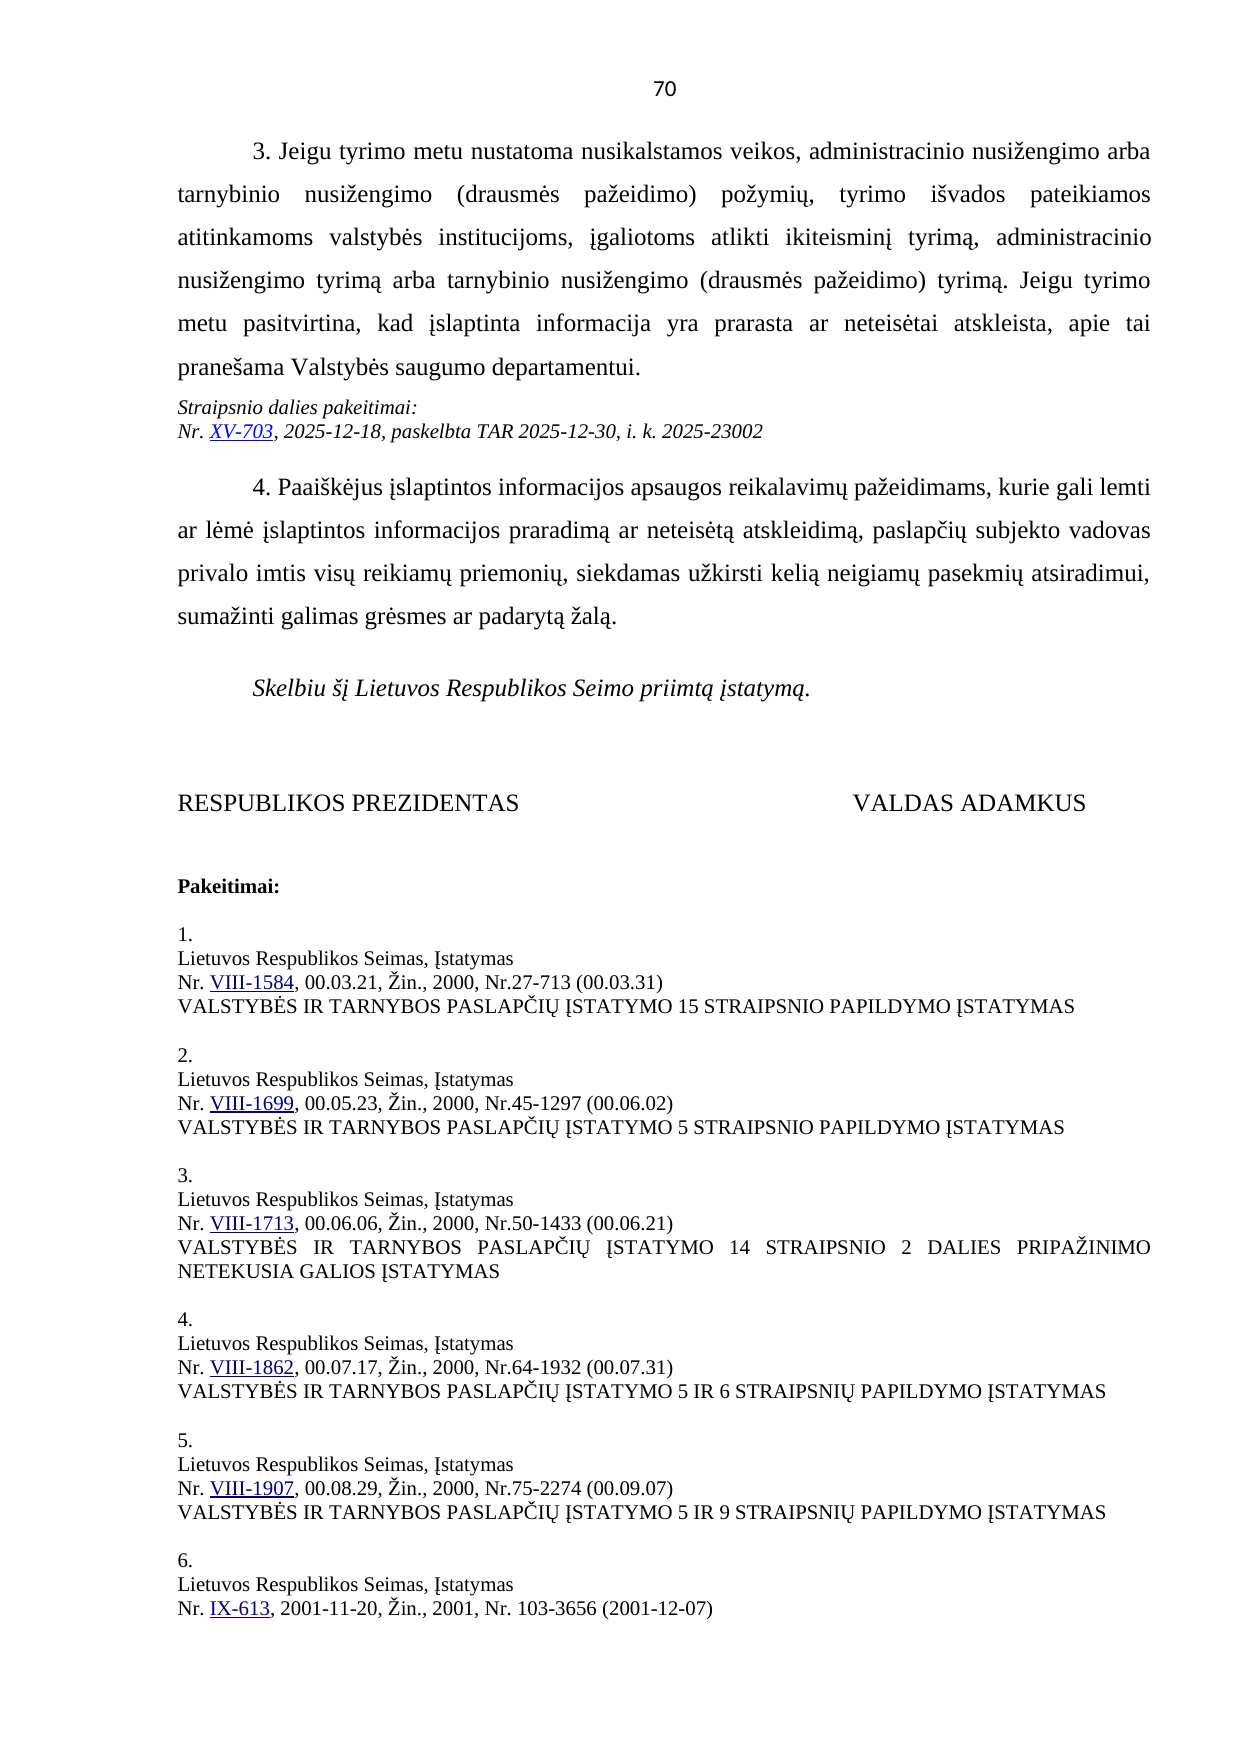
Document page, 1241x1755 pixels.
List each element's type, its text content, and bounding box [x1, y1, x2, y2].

text Nr. VIII-1907, 00.08.29, Žin., 2000, Nr.75-2274 (00.09.07) [177, 1476, 1152, 1500]
text Nr. XV-703, 2025-12-18, paskelbta TAR 2025-12-30, i. k. 2025-23002 [177, 419, 1152, 443]
text Lietuvos Respublikos Seimas, Įstatymas [177, 1572, 1152, 1596]
text Skelbiu šį Lietuvos Respublikos Seimo priimtą įstatymą. [177, 673, 1152, 702]
text VALSTYBĖS IR TARNYBOS PASLAPČIŲ ĮSTATYMO 14 STRAIPSNIO 2 DALIES PRIPAŽINIMO NETEKUSIA GALIOS ĮSTATYMAS [177, 1235, 1152, 1283]
text Lietuvos Respublikos Seimas, Įstatymas [177, 1452, 1152, 1476]
text Nr. VIII-1584, 00.03.21, Žin., 2000, Nr.27-713 (00.03.31) [177, 970, 1152, 994]
text 1. [177, 922, 1152, 946]
text RESPUBLIKOS PREZIDENTAS VALDAS ADAMKUS [177, 788, 1152, 817]
text Straipsnio dalies pakeitimai: [177, 395, 1152, 419]
text Lietuvos Respublikos Seimas, Įstatymas [177, 946, 1152, 970]
text Lietuvos Respublikos Seimas, Įstatymas [177, 1067, 1152, 1091]
text 4. Paaiškėjus įslaptintos informacijos apsaugos reikalavimų pažeidimams, kurie gali lemti ar lėmė įslaptintos informacijos praradimą ar neteisėtą atskleidimą, paslapčių subjekto vadovas privalo imtis visų reikiamų priemonių, siekdamas užkirsti kelią neigiamų pasekmių atsiradimui, sumažinti galimas grėsmes ar padarytą žalą. [177, 472, 1152, 630]
text Nr. IX-613, 2001-11-20, Žin., 2001, Nr. 103-3656 (2001-12-07) [177, 1596, 1152, 1620]
text Lietuvos Respublikos Seimas, Įstatymas [177, 1187, 1152, 1211]
text VALSTYBĖS IR TARNYBOS PASLAPČIŲ ĮSTATYMO 5 IR 6 STRAIPSNIŲ PAPILDYMO ĮSTATYMAS [177, 1379, 1152, 1403]
text Nr. VIII-1862, 00.07.17, Žin., 2000, Nr.64-1932 (00.07.31) [177, 1355, 1152, 1379]
text 6. [177, 1548, 1152, 1572]
text 4. [177, 1307, 1152, 1331]
text 5. [177, 1427, 1152, 1452]
text Nr. VIII-1699, 00.05.23, Žin., 2000, Nr.45-1297 (00.06.02) [177, 1091, 1152, 1115]
text Lietuvos Respublikos Seimas, Įstatymas [177, 1331, 1152, 1355]
text 2. [177, 1042, 1152, 1067]
text 3. Jeigu tyrimo metu nustatoma nusikalstamos veikos, administracinio nusižengimo arba tarnybinio nusižengimo (drausmės pažeidimo) požymių, tyrimo išvados pateikiamos atitinkamoms valstybės institucijoms, įgaliotoms atlikti ikiteisminį tyrimą, administracinio nusižengimo tyrimą arba tarnybinio nusižengimo (drausmės pažeidimo) tyrimą. Jeigu tyrimo metu pasitvirtina, kad įslaptinta informacija yra prarasta ar neteisėtai atskleista, apie tai pranešama Valstybės saugumo departamentui. [177, 136, 1152, 380]
text Nr. VIII-1713, 00.06.06, Žin., 2000, Nr.50-1433 (00.06.21) [177, 1211, 1152, 1235]
text VALSTYBĖS IR TARNYBOS PASLAPČIŲ ĮSTATYMO 5 STRAIPSNIO PAPILDYMO ĮSTATYMAS [177, 1115, 1152, 1139]
text VALSTYBĖS IR TARNYBOS PASLAPČIŲ ĮSTATYMO 15 STRAIPSNIO PAPILDYMO ĮSTATYMAS [177, 994, 1152, 1018]
text Pakeitimai: [177, 874, 1152, 898]
text 3. [177, 1163, 1152, 1187]
text VALSTYBĖS IR TARNYBOS PASLAPČIŲ ĮSTATYMO 5 IR 9 STRAIPSNIŲ PAPILDYMO ĮSTATYMAS [177, 1500, 1152, 1524]
